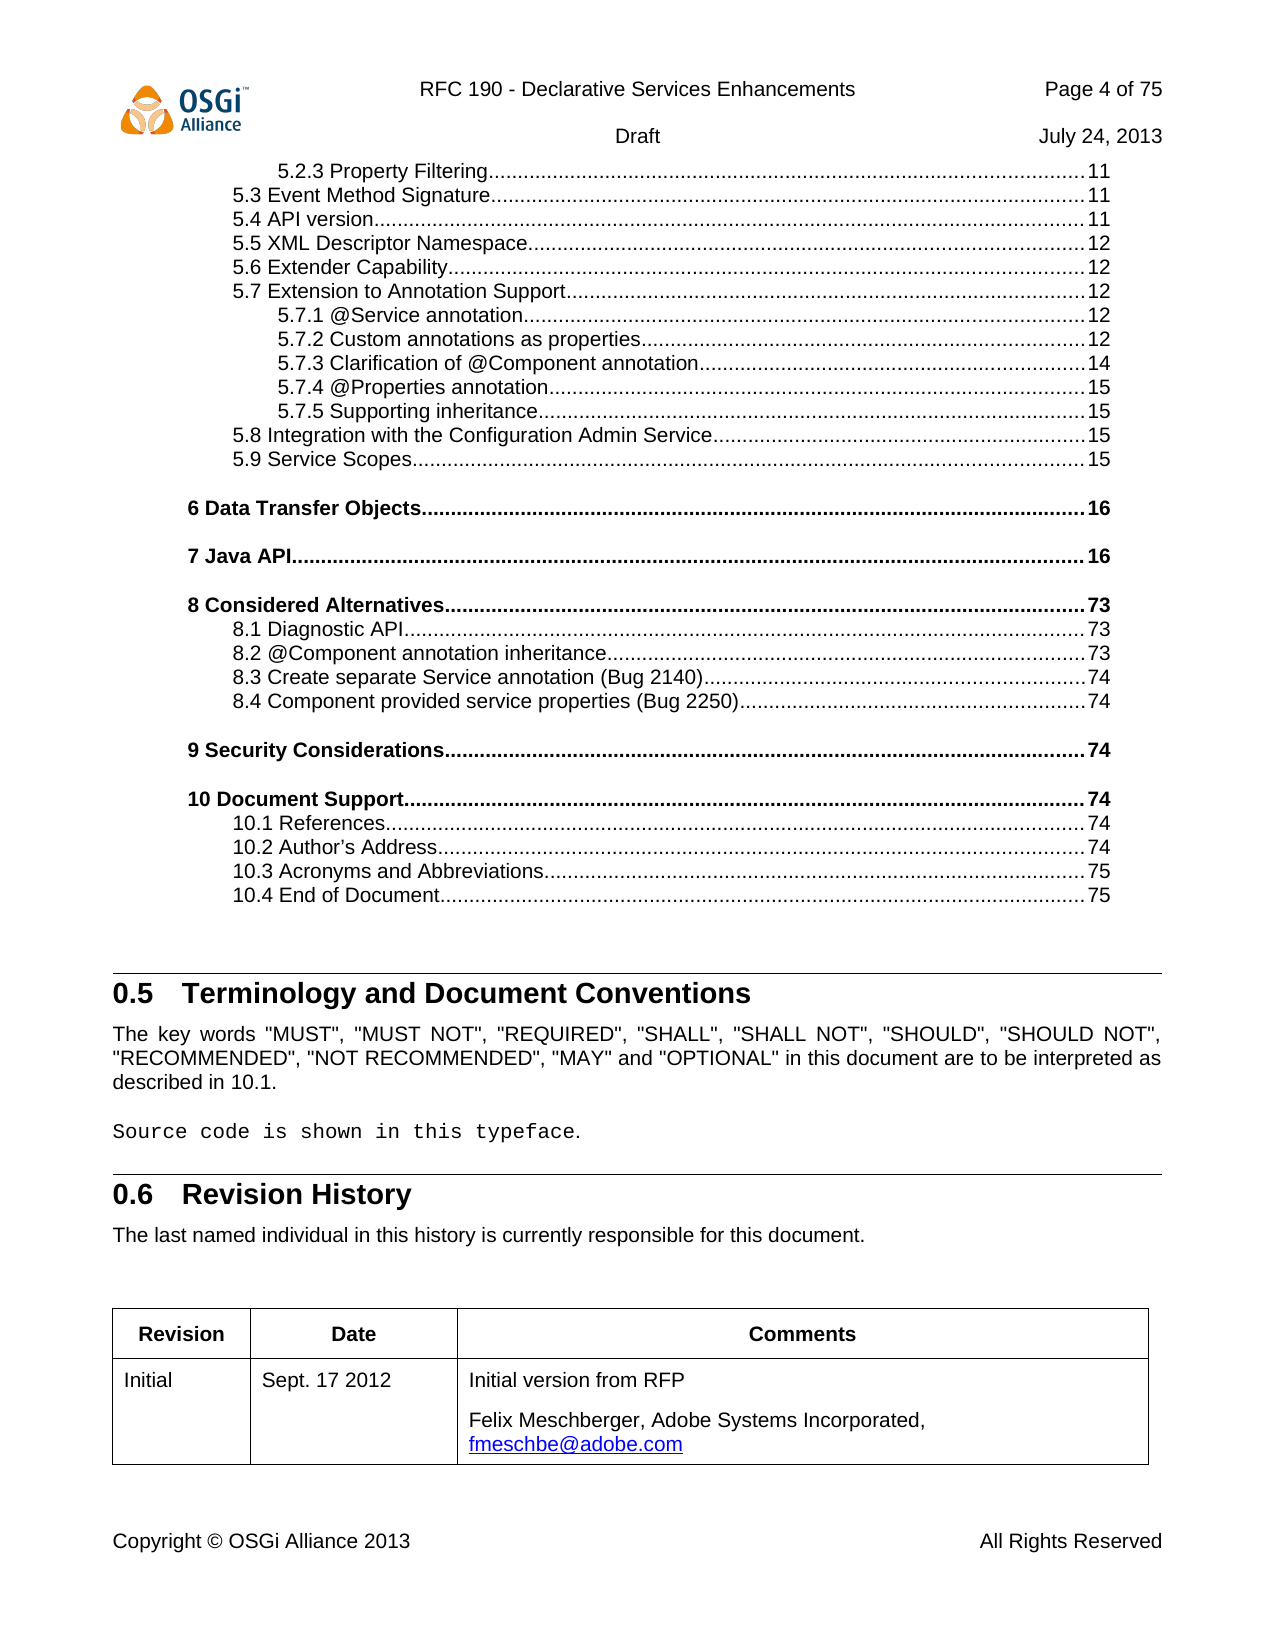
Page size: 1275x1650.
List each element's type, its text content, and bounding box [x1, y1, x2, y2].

text 5.7.5 Supporting inheritance 15 [277, 398, 1162, 422]
text 5.4 API version 11 [232, 207, 1162, 231]
text 5.9 Service Scopes 15 [232, 446, 1162, 470]
text 8 Considered Alternatives 73 [187, 593, 1162, 617]
subtitle Terminology and Document Conventions [112, 974, 1162, 1009]
text 5.7 Extension to Annotation Support 12 [232, 279, 1162, 303]
text The key words "MUST", "MUST NOT", "REQUIRED", "SHALL", "SHALL NOT", "SHOULD", "SHOULD NOT", "RECOMMENDED", "NOT RECOMMENDED", "MAY" and "OPTIONAL" in this document are to be interpreted as described in 10.1. [112, 1022, 1162, 1093]
text 10.3 Acronyms and Abbreviations 75 [232, 859, 1162, 883]
table_header Comments [458, 1309, 1148, 1358]
text 7 Java API 16 [187, 544, 1162, 568]
text The last named individual in this history is currently responsible for this document. [112, 1223, 1162, 1247]
text 8.1 Diagnostic API 73 [232, 617, 1162, 641]
text 5.7.1 @Service annotation 12 [277, 303, 1162, 327]
table_header Revision [113, 1309, 250, 1358]
text 6 Data Transfer Objects 16 [187, 495, 1162, 519]
text 5.7.4 @Properties annotation 15 [277, 374, 1162, 398]
table_cell Initial [113, 1359, 250, 1464]
picture [113, 78, 257, 142]
text 10 Document Support 74 [187, 787, 1162, 811]
text 10.2 Author’s Address 74 [232, 835, 1162, 859]
text 5.7.2 Custom annotations as properties 12 [277, 327, 1162, 351]
table_cell Sept. 17 2012 [251, 1359, 457, 1464]
text 9 Security Considerations 74 [187, 738, 1162, 762]
table_cell Initial version from RFP Felix Meschberger, Adobe Systems Incorporated, fmeschbe@adobe.com [458, 1359, 1148, 1464]
text 5.3 Event Method Signature 11 [232, 183, 1162, 207]
text 5.6 Extender Capability 12 [232, 255, 1162, 279]
text 5.5 XML Descriptor Namespace 12 [232, 231, 1162, 255]
text 5.2.3 Property Filtering 11 [277, 159, 1162, 183]
text 5.7.3 Clarification of @Component annotation 14 [277, 351, 1162, 374]
text 8.4 Component provided service properties (Bug 2250) 74 [232, 689, 1162, 713]
subtitle Revision History [112, 1175, 1162, 1210]
text 10.1 References 74 [232, 811, 1162, 835]
text 10.4 End of Document 75 [232, 883, 1162, 907]
text Source code is shown in this typeface. [112, 1118, 1162, 1144]
text 8.2 @Component annotation inheritance 73 [232, 641, 1162, 665]
text 8.3 Create separate Service annotation (Bug 2140) 74 [232, 665, 1162, 689]
table_header Date [251, 1309, 457, 1358]
text 5.8 Integration with the Configuration Admin Service 15 [232, 422, 1162, 446]
